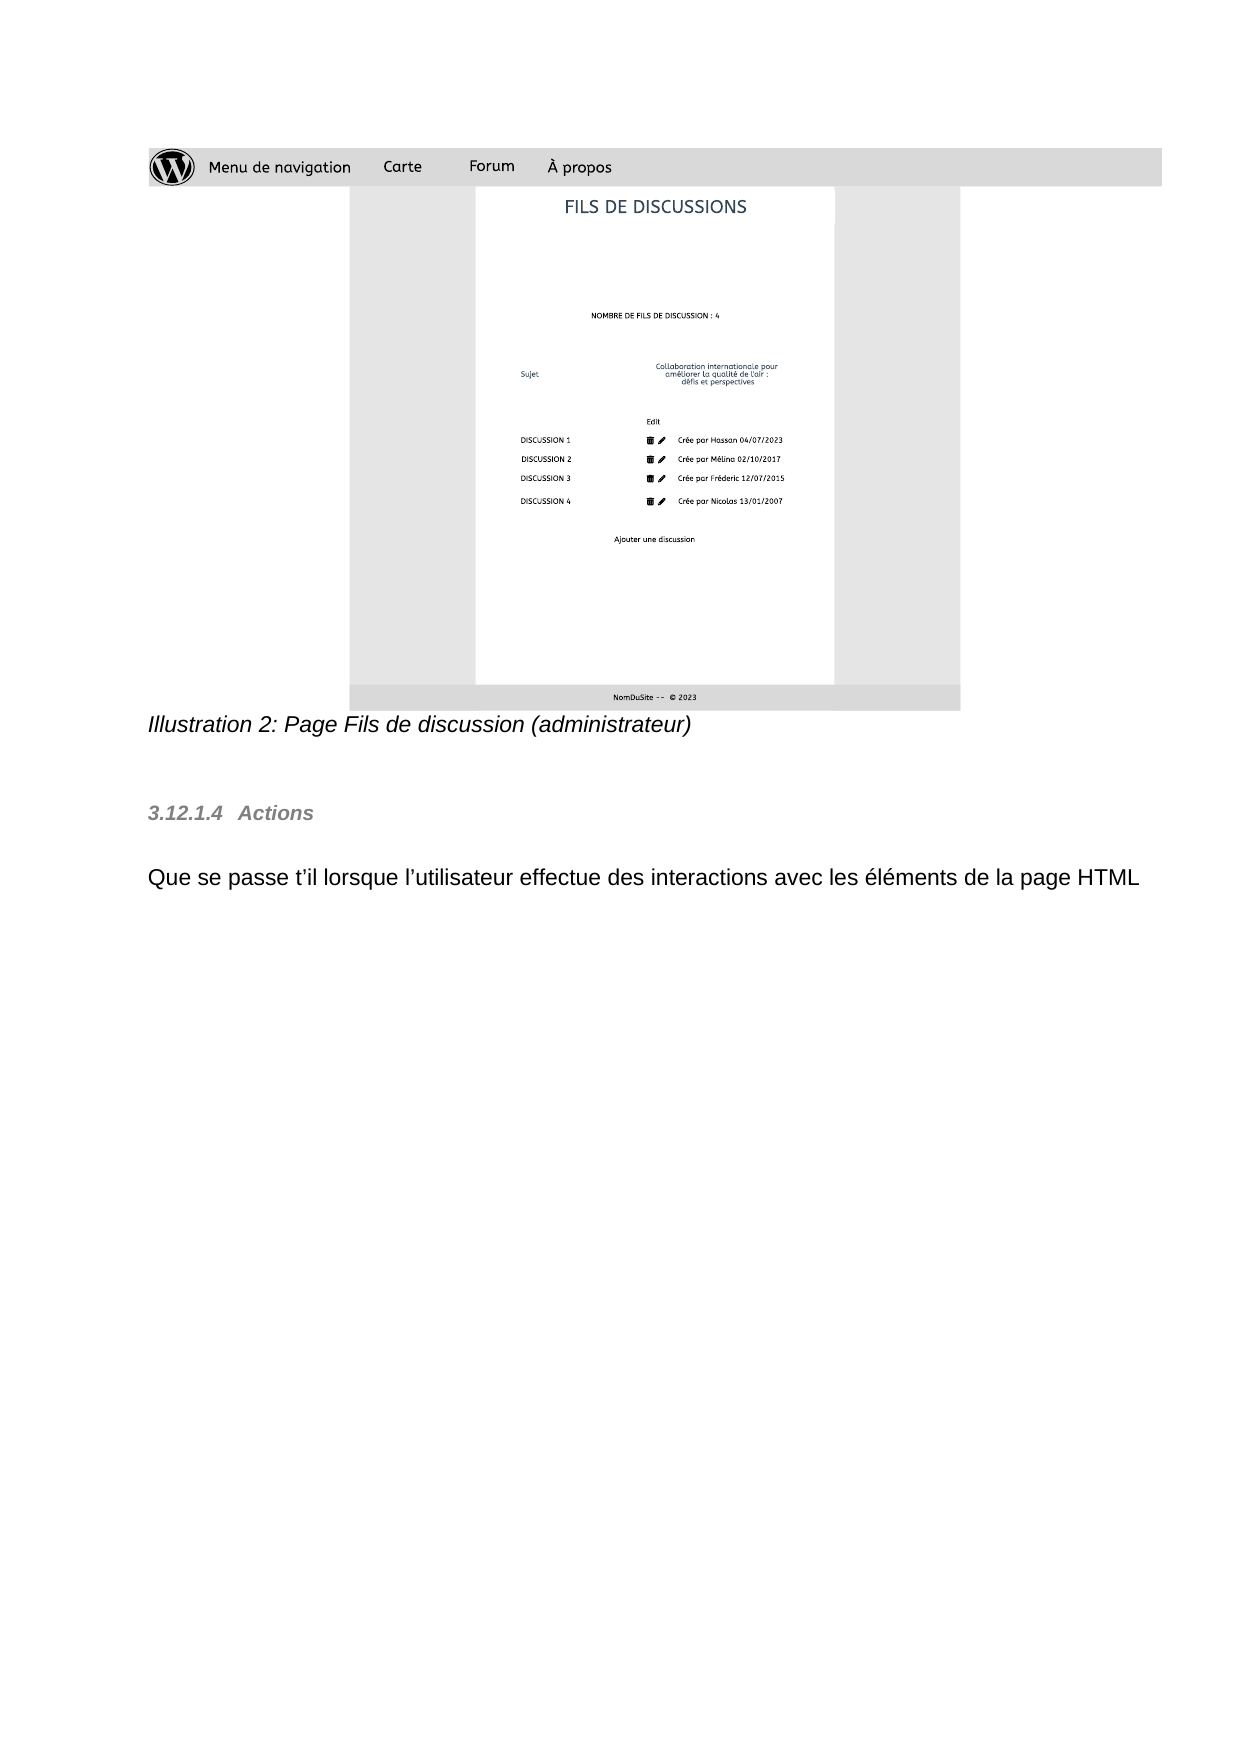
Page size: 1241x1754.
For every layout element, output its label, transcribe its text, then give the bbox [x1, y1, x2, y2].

text Que se passe t’il lorsque l’utilisateur effectue des interactions avec les éléments de la page HTML [148, 864, 1162, 890]
text Illustration 2: Page Fils de discussion (administrateur) [148, 711, 1162, 737]
subtitle Actions [148, 801, 1162, 825]
